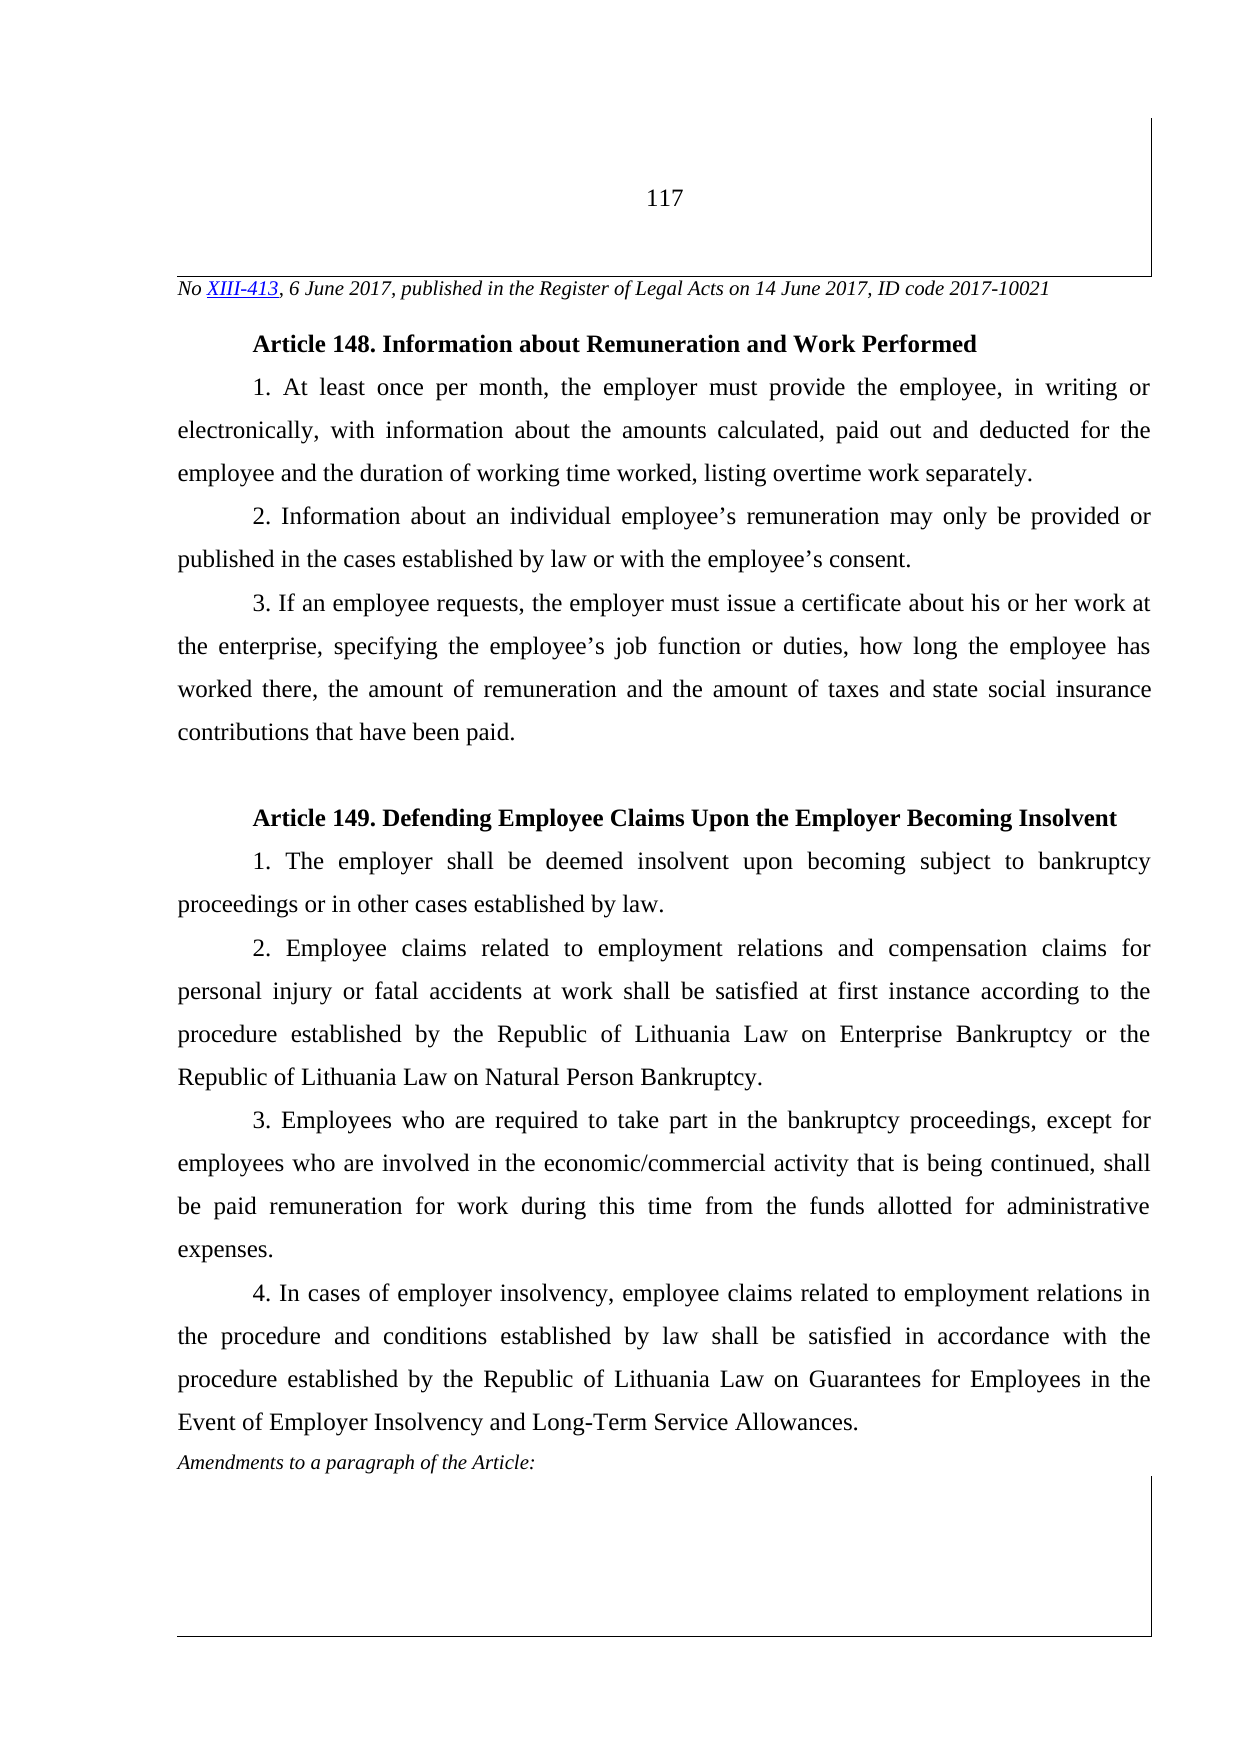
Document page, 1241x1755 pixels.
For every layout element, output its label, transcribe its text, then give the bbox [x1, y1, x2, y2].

text Amendments to a paragraph of the Article: [177, 1450, 1152, 1474]
text Article 148. Information about Remuneration and Work Performed [177, 329, 1152, 358]
text 2. Employee claims related to employment relations and compensation claims for personal injury or fatal accidents at work shall be satisfied at first instance according to the procedure established by the Republic of Lithuania Law on Enterprise Bankruptcy or the Republic of Lithuania Law on Natural Person Bankruptcy. [177, 933, 1152, 1091]
text 3. Employees who are required to take part in the bankruptcy proceedings, except for employees who are involved in the economic/commercial activity that is being continued, shall be paid remuneration for work during this time from the funds allotted for administrative expenses. [177, 1105, 1152, 1263]
text 4. In cases of employer insolvency, employee claims related to employment relations in the procedure and conditions established by law shall be satisfied in accordance with the procedure established by the Republic of Lithuania Law on Guarantees for Employees in the Event of Employer Insolvency and Long-Term Service Allowances. [177, 1278, 1152, 1436]
text No XIII-413, 6 June 2017, published in the Register of Legal Acts on 14 June 2017, ID code 2017-10021 [177, 276, 1152, 300]
text 1. The employer shall be deemed insolvent upon becoming subject to bankruptcy proceedings or in other cases established by law. [177, 846, 1152, 918]
text Article 149. Defending Employee Claims Upon the Employer Becoming Insolvent [177, 803, 1152, 832]
text 2. Information about an individual employee’s remuneration may only be provided or published in the cases established by law or with the employee’s consent. [177, 501, 1152, 573]
text 1. At least once per month, the employer must provide the employee, in writing or electronically, with information about the amounts calculated, paid out and deducted for the employee and the duration of working time worked, listing overtime work separately. [177, 372, 1152, 487]
text 3. If an employee requests, the employer must issue a certificate about his or her work at the enterprise, specifying the employee’s job function or duties, how long the employee has worked there, the amount of remuneration and the amount of taxes and state social insurance contributions that have been paid. [177, 588, 1152, 746]
